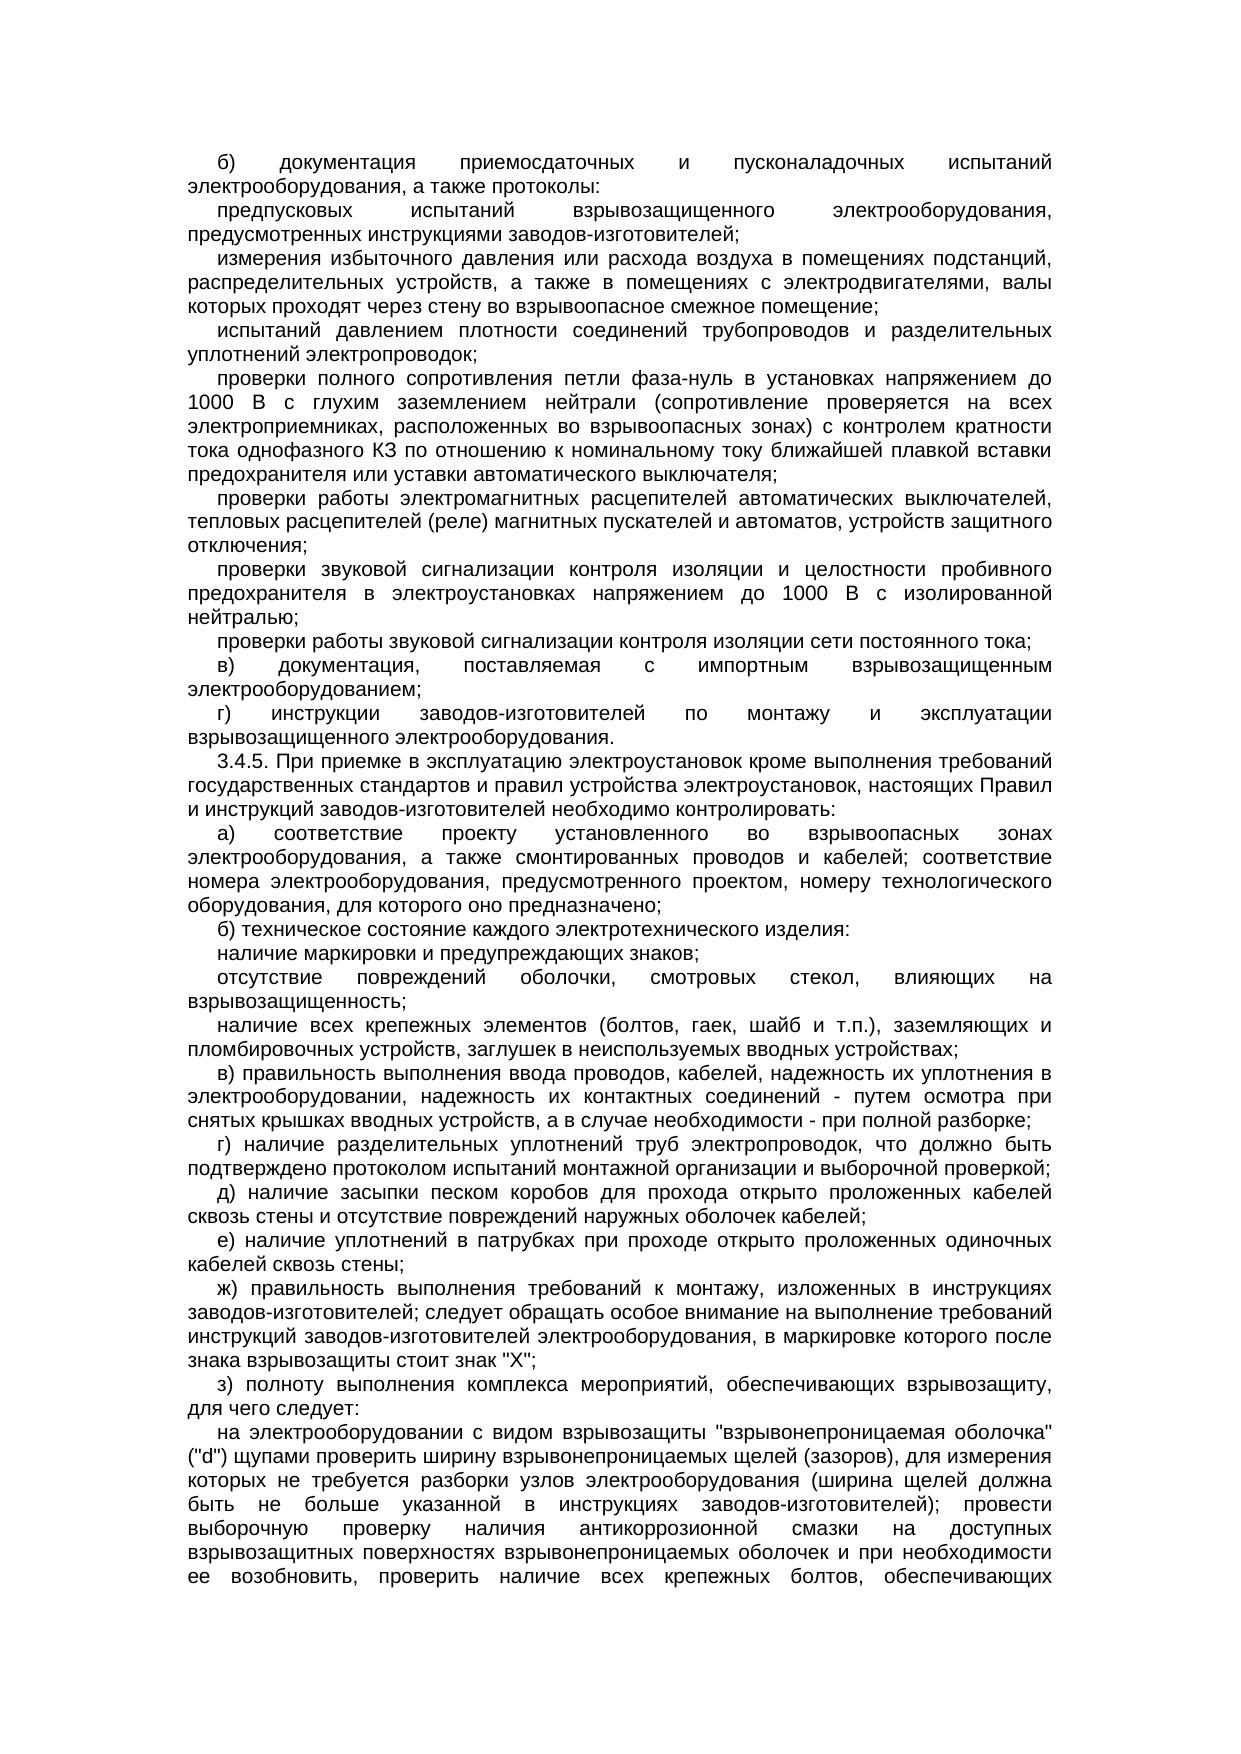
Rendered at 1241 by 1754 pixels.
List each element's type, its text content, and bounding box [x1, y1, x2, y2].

text наличие маркировки и предупреждающих знаков; [187, 941, 1053, 964]
text ж) правильность выполнения требований к монтажу, изложенных в инструкциях заводов-изготовителей; следует обращать особое внимание на выполнение требований инструкций заводов-изготовителей электрооборудования, в маркировке которого после знака взрывозащиты стоит знак "X"; [187, 1276, 1053, 1372]
text г) наличие разделительных уплотнений труб электропроводок, что должно быть подтверждено протоколом испытаний монтажной организации и выборочной проверкой; [187, 1132, 1053, 1180]
text з) полноту выполнения комплекса мероприятий, обеспечивающих взрывозащиту, для чего следует: [187, 1372, 1053, 1420]
text е) наличие уплотнений в патрубках при проходе открыто проложенных одиночных кабелей сквозь стены; [187, 1228, 1053, 1276]
text проверки полного сопротивления петли фаза-нуль в установках напряжением до 1000 В с глухим заземлением нейтрали (сопротивление проверяется на всех электроприемниках, расположенных во взрывоопасных зонах) с контролем кратности тока однофазного КЗ по отношению к номинальному току ближайшей плавкой вставки предохранителя или уставки автоматического выключателя; [187, 366, 1053, 485]
text б) техническое состояние каждого электротехнического изделия: [187, 917, 1053, 941]
text предпусковых испытаний взрывозащищенного электрооборудования, предусмотренных инструкциями заводов-изготовителей; [187, 198, 1053, 246]
text проверки работы электромагнитных расцепителей автоматических выключателей, тепловых расцепителей (реле) магнитных пускателей и автоматов, устройств защитного отключения; [187, 485, 1053, 557]
text г) инструкции заводов-изготовителей по монтажу и эксплуатации взрывозащищенного электрооборудования. [187, 701, 1053, 749]
text 3.4.5. При приемке в эксплуатацию электроустановок кроме выполнения требований государственных стандартов и правил устройства электроустановок, настоящих Правил и инструкций заводов-изготовителей необходимо контролировать: [187, 749, 1053, 821]
text наличие всех крепежных элементов (болтов, гаек, шайб и т.п.), заземляющих и пломбировочных устройств, заглушек в неиспользуемых вводных устройствах; [187, 1012, 1053, 1060]
text б) документация приемосдаточных и пусконаладочных испытаний электрооборудования, а также протоколы: [187, 150, 1053, 198]
text проверки звуковой сигнализации контроля изоляции и целостности пробивного предохранителя в электроустановках напряжением до 1000 В с изолированной нейтралью; [187, 557, 1053, 629]
text отсутствие повреждений оболочки, смотровых стекол, влияющих на взрывозащищенность; [187, 964, 1053, 1012]
text испытаний давлением плотности соединений трубопроводов и разделительных уплотнений электропроводок; [187, 318, 1053, 366]
text на электрооборудовании с видом взрывозащиты "взрывонепроницаемая оболочка" ("d") щупами проверить ширину взрывонепроницаемых щелей (зазоров), для измерения которых не требуется разборки узлов электрооборудования (ширина щелей должна быть не больше указанной в инструкциях заводов-изготовителей); провести выборочную проверку наличия антикоррозионной смазки на доступных взрывозащитных поверхностях взрывонепроницаемых оболочек и при необходимости ее возобновить, проверить наличие всех крепежных болтов, обеспечивающих [187, 1420, 1053, 1587]
text в) документация, поставляемая с импортным взрывозащищенным электрооборудованием; [187, 653, 1053, 701]
text измерения избыточного давления или расхода воздуха в помещениях подстанций, распределительных устройств, а также в помещениях с электродвигателями, валы которых проходят через стену во взрывоопасное смежное помещение; [187, 246, 1053, 318]
text а) соответствие проекту установленного во взрывоопасных зонах электрооборудования, а также смонтированных проводов и кабелей; соответствие номера электрооборудования, предусмотренного проектом, номеру технологического оборудования, для которого оно предназначено; [187, 821, 1053, 917]
text в) правильность выполнения ввода проводов, кабелей, надежность их уплотнения в электрооборудовании, надежность их контактных соединений - путем осмотра при снятых крышках вводных устройств, а в случае необходимости - при полной разборке; [187, 1060, 1053, 1132]
text проверки работы звуковой сигнализации контроля изоляции сети постоянного тока; [187, 629, 1053, 653]
text д) наличие засыпки песком коробов для прохода открыто проложенных кабелей сквозь стены и отсутствие повреждений наружных оболочек кабелей; [187, 1180, 1053, 1228]
